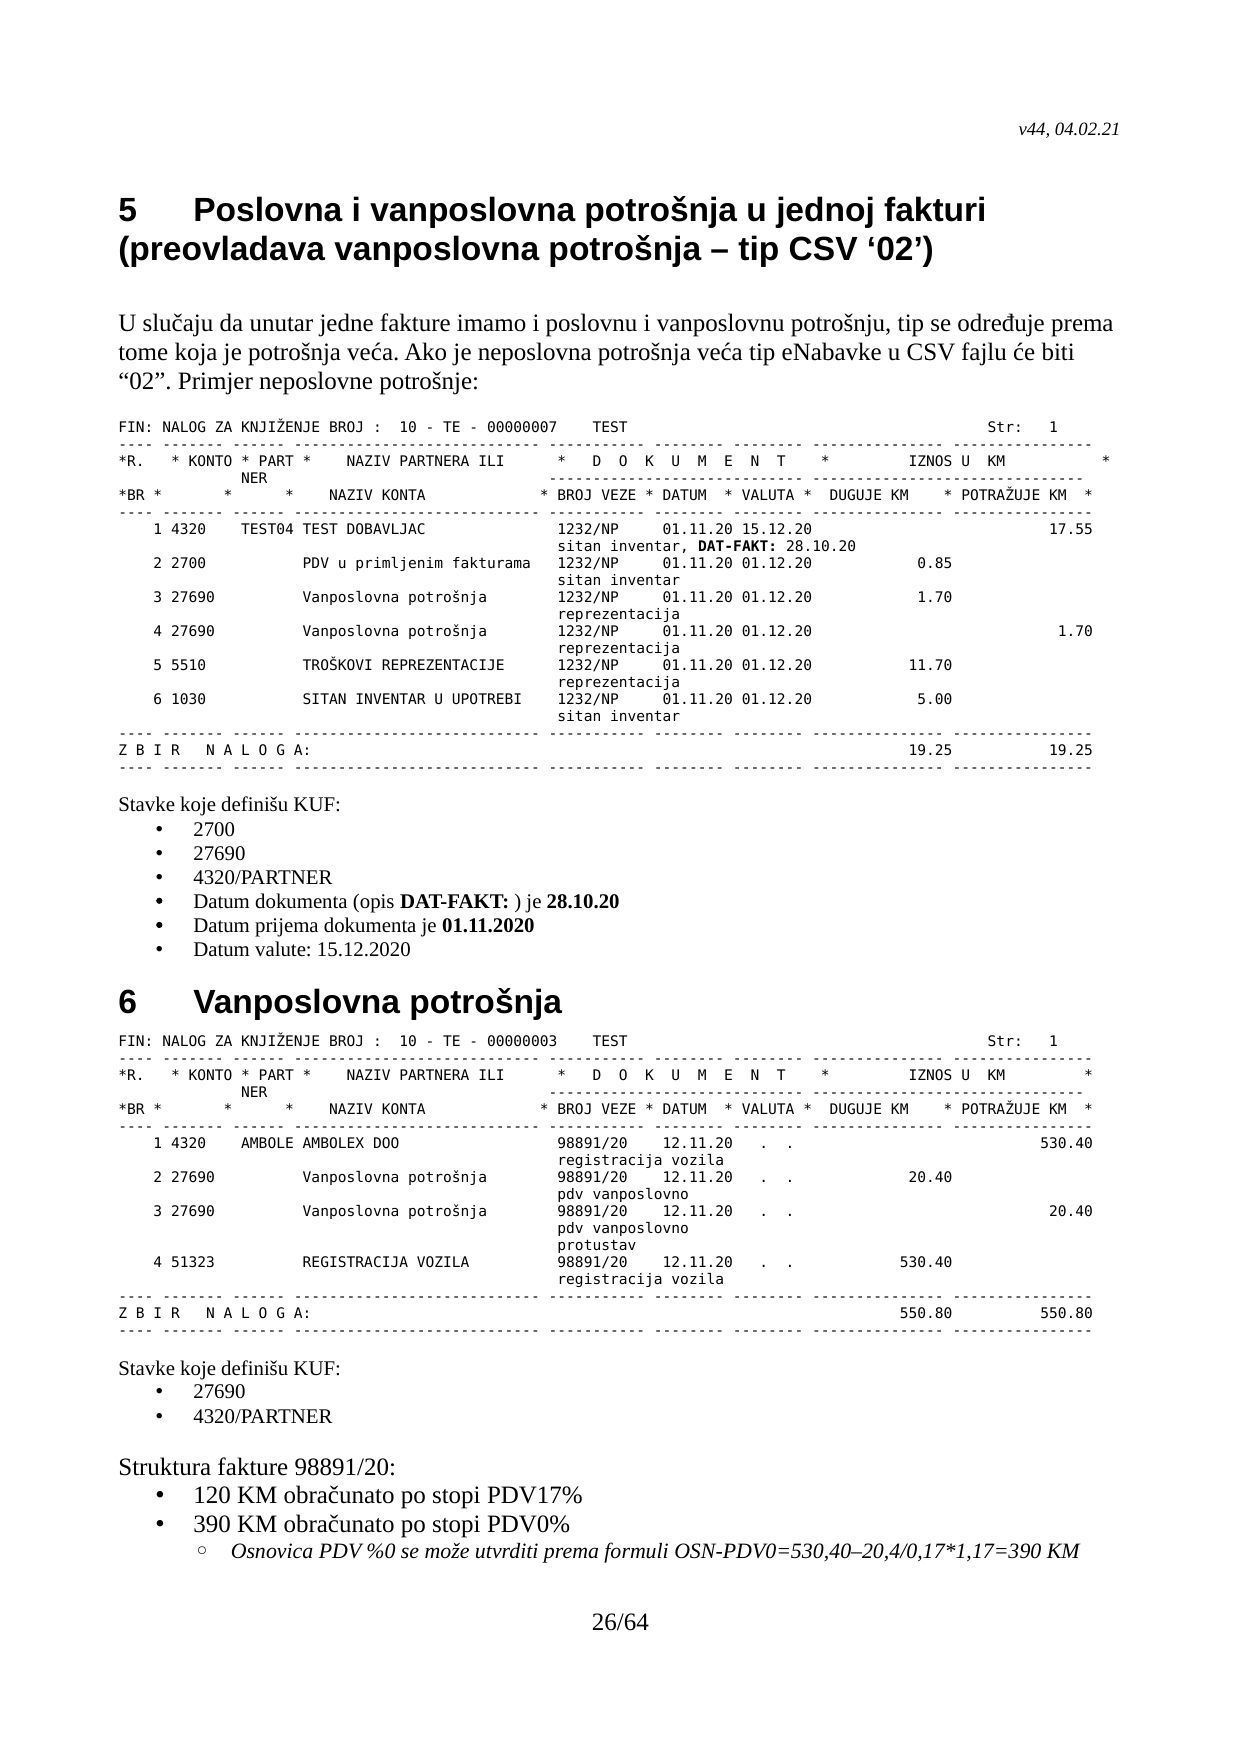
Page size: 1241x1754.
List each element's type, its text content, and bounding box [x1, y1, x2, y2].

text ---- ------- ------ ---------------------------- ----------- -------- -------- --------------- ---------------- [118, 758, 1122, 775]
list Osnovica PDV %0 se može utvrditi prema formuli OSN-PDV0=530,40–20,4/0,17*1,17=390 KM [193, 1538, 1122, 1563]
text U slučaju da unutar jedne fakture imamo i poslovnu i vanposlovnu potrošnju, tip se određuje prema tome koja je potrošnja veća. Ako je neposlovna potrošnja veća tip eNabavke u CSV fajlu će biti “02”. Primjer neposlovne potrošnje: [118, 308, 1122, 395]
text ---- ------- ------ ---------------------------- ----------- -------- -------- --------------- ---------------- [118, 504, 1122, 521]
text ---- ------- ------ ---------------------------- ----------- -------- -------- --------------- ---------------- [118, 1118, 1122, 1135]
list Datum prijema dokumenta je 01.11.2020 [156, 913, 1122, 937]
text ---- ------- ------ ---------------------------- ----------- -------- -------- --------------- ---------------- [118, 436, 1122, 453]
text NER ----------------------------- ------------------------------- [118, 1084, 1122, 1101]
text ---- ------- ------ ---------------------------- ----------- -------- -------- --------------- ---------------- [118, 1287, 1122, 1304]
list 4320/PARTNER [156, 864, 1122, 889]
text 2 2700 PDV u primljenim fakturama 1232/NP 01.11.20 01.12.20 0.85 [118, 555, 1122, 572]
text *R. * KONTO * PART * NAZIV PARTNERA ILI * D O K U M E N T * IZNOS U KM * [118, 1067, 1122, 1084]
text ---- ------- ------ ---------------------------- ----------- -------- -------- --------------- ---------------- [118, 724, 1122, 741]
list 4320/PARTNER [156, 1403, 1122, 1428]
text reprezentacija [118, 606, 1122, 623]
text protustav [118, 1237, 1122, 1253]
text 5 5510 TROŠKOVI REPREZENTACIJE 1232/NP 01.11.20 01.12.20 11.70 [118, 657, 1122, 673]
text sitan inventar, DAT-FAKT: 28.10.20 [118, 538, 1122, 555]
list 27690 [156, 841, 1122, 864]
text 1 4320 AMBOLE AMBOLEX DOO 98891/20 12.11.20 . . 530.40 [118, 1135, 1122, 1152]
text FIN: NALOG ZA KNJIŽENJE BROJ : 10 - TE - 00000007 TEST Str: 1 [118, 419, 1122, 436]
text FIN: NALOG ZA KNJIŽENJE BROJ : 10 - TE - 00000003 TEST Str: 1 [118, 1033, 1122, 1050]
text Stavke koje definišu KUF: [118, 1355, 1122, 1379]
list 27690 [156, 1379, 1122, 1403]
text Z B I R N A L O G A: 19.25 19.25 [118, 741, 1122, 758]
text *BR * * * NAZIV KONTA * BROJ VEZE * DATUM * VALUTA * DUGUJE KM * POTRAŽUJE KM * [118, 1101, 1122, 1118]
text reprezentacija [118, 673, 1122, 691]
text *BR * * * NAZIV KONTA * BROJ VEZE * DATUM * VALUTA * DUGUJE KM * POTRAŽUJE KM * [118, 487, 1122, 504]
text 4 51323 REGISTRACIJA VOZILA 98891/20 12.11.20 . . 530.40 [118, 1253, 1122, 1271]
text 6 1030 SITAN INVENTAR U UPOTREBI 1232/NP 01.11.20 01.12.20 5.00 [118, 691, 1122, 707]
text 2 27690 Vanposlovna potrošnja 98891/20 12.11.20 . . 20.40 [118, 1169, 1122, 1186]
subtitle Poslovna i vanposlovna potrošnja u jednoj fakturi (preovladava vanposlovna potrošnja – tip CSV ‘02’) [118, 190, 1122, 267]
text NER ----------------------------- ------------------------------- [118, 470, 1122, 487]
subtitle Vanposlovna potrošnja [118, 982, 1122, 1020]
list Datum valute: 15.12.2020 [156, 937, 1122, 961]
list 390 KM obračunato po stopi PDV0% [156, 1509, 1122, 1538]
text Z B I R N A L O G A: 550.80 550.80 [118, 1304, 1122, 1321]
text 4 27690 Vanposlovna potrošnja 1232/NP 01.11.20 01.12.20 1.70 [118, 623, 1122, 639]
text *R. * KONTO * PART * NAZIV PARTNERA ILI * D O K U M E N T * IZNOS U KM * [118, 453, 1122, 470]
text sitan inventar [118, 572, 1122, 589]
text Stavke koje definišu KUF: [118, 792, 1122, 816]
text pdv vanposlovno [118, 1186, 1122, 1203]
text 3 27690 Vanposlovna potrošnja 1232/NP 01.11.20 01.12.20 1.70 [118, 589, 1122, 606]
text pdv vanposlovno [118, 1219, 1122, 1237]
text ---- ------- ------ ---------------------------- ----------- -------- -------- --------------- ---------------- [118, 1321, 1122, 1338]
list 2700 [156, 816, 1122, 841]
text registracija vozila [118, 1271, 1122, 1287]
text 3 27690 Vanposlovna potrošnja 98891/20 12.11.20 . . 20.40 [118, 1203, 1122, 1219]
text registracija vozila [118, 1152, 1122, 1169]
text reprezentacija [118, 639, 1122, 657]
text sitan inventar [118, 707, 1122, 724]
list Datum dokumenta (opis DAT-FAKT: ) je 28.10.20 [156, 889, 1122, 913]
list 120 KM obračunato po stopi PDV17% [156, 1480, 1122, 1509]
text ---- ------- ------ ---------------------------- ----------- -------- -------- --------------- ---------------- [118, 1050, 1122, 1067]
text 1 4320 TEST04 TEST DOBAVLJAC 1232/NP 01.11.20 15.12.20 17.55 [118, 521, 1122, 538]
text Struktura fakture 98891/20: [118, 1452, 1122, 1480]
